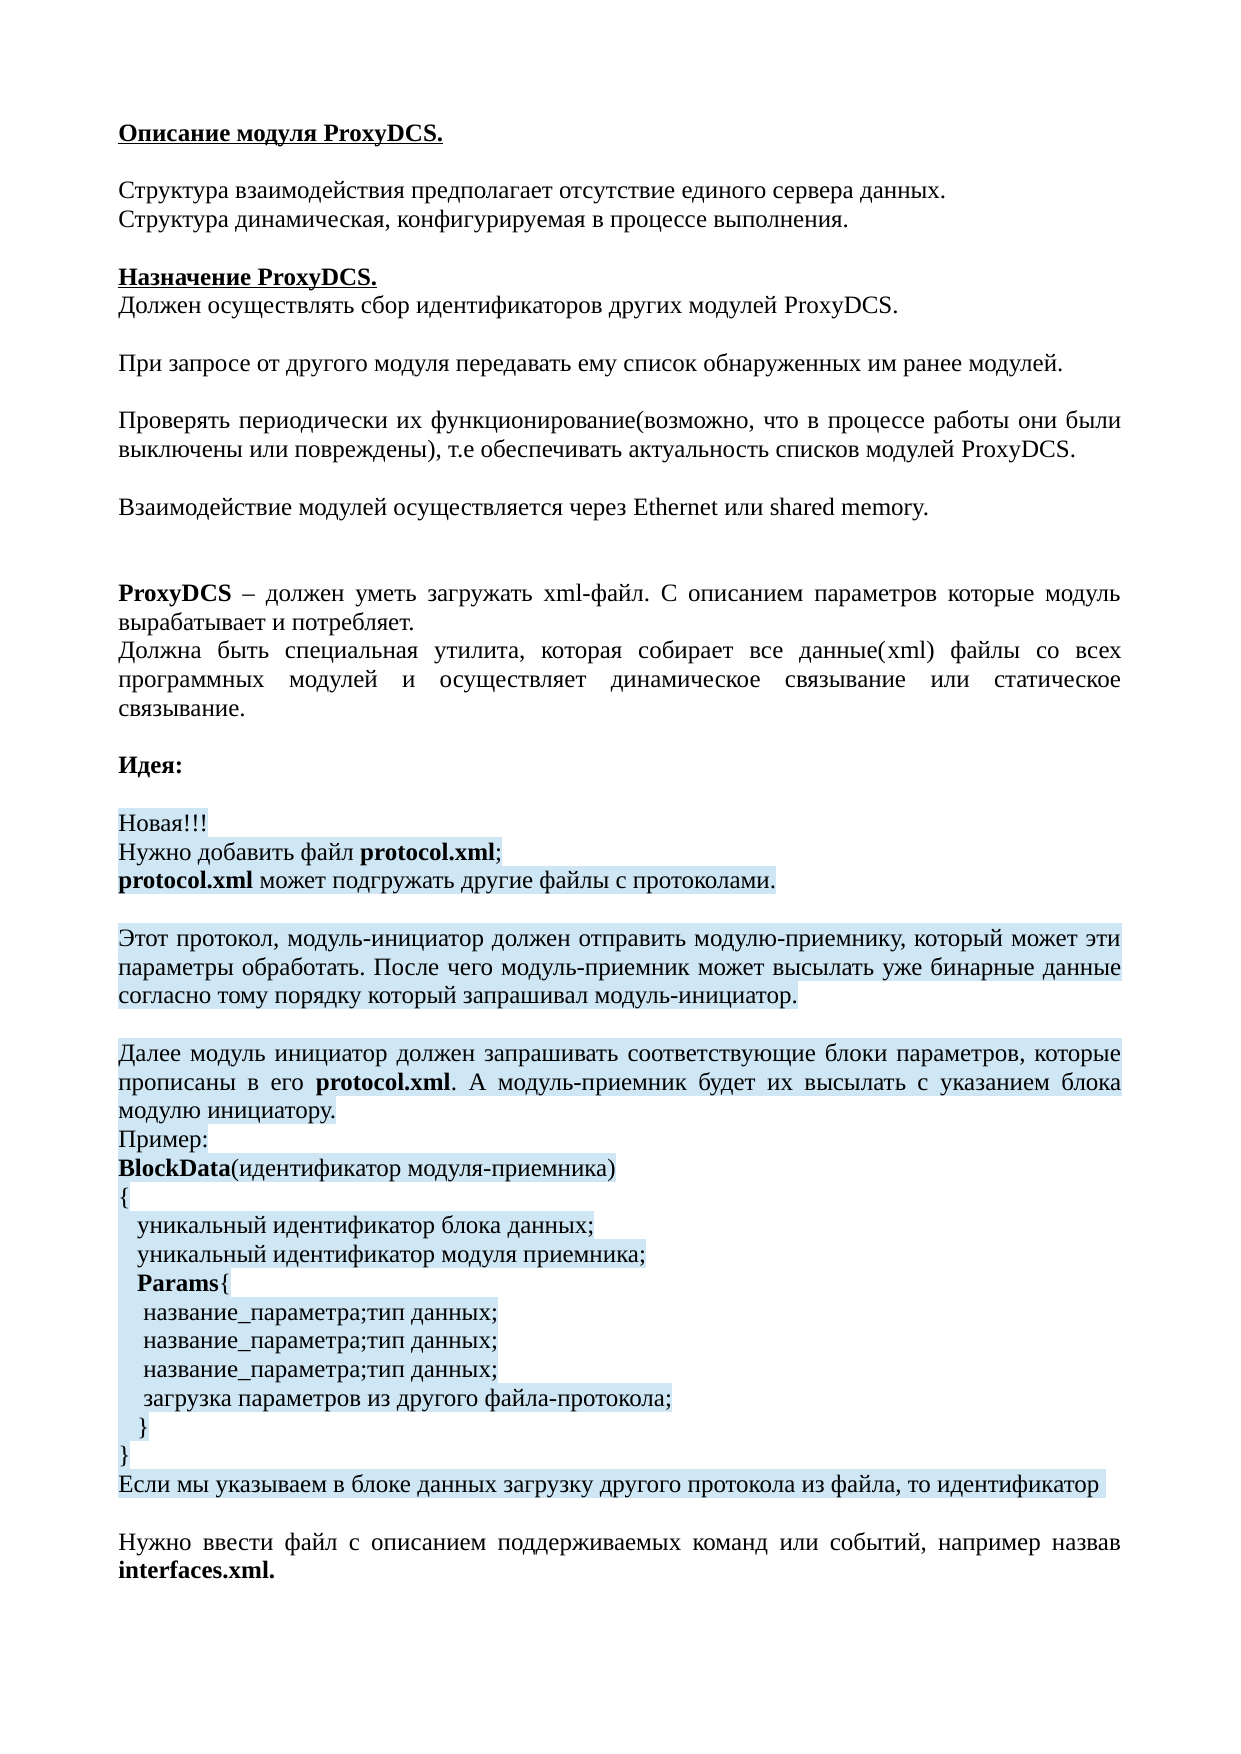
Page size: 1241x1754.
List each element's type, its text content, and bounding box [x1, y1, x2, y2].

text protocol.xml может подгружать другие файлы с протоколами. [118, 866, 1122, 894]
text Новая!!! [118, 808, 1122, 837]
text { [118, 1182, 1122, 1211]
text загрузка параметров из другого файла-протокола; [118, 1383, 1122, 1412]
text Params{ [118, 1268, 1122, 1297]
text Далее модуль инициатор должен запрашивать соответствующие блоки параметров, которые прописаны в его protocol.xml. А модуль-приемник будет их высылать с указанием блока модулю инициатору. [118, 1038, 1122, 1124]
text Если мы указываем в блоке данных загрузку другого протокола из файла, то идентификатор [118, 1469, 1122, 1498]
text Структура динамическая, конфигурируемая в процессе выполнения. [118, 204, 1122, 233]
text BlockData(идентификатор модуля-приемника) [118, 1153, 1122, 1182]
text уникальный идентификатор модуля приемника; [118, 1239, 1122, 1268]
text } [118, 1412, 1122, 1441]
text Проверять периодически их функционирование(возможно, что в процессе работы они были выключены или повреждены), т.е обеспечивать актуальность списков модулей ProxyDCS. [118, 406, 1122, 463]
text Идея: [118, 751, 1122, 779]
text Нужно ввести файл с описанием поддерживаемых команд или событий, например назвав interfaces.xml. [118, 1527, 1122, 1584]
text Описание модуля ProxyDCS. [118, 118, 1122, 147]
text название_параметра;тип данных; [118, 1326, 1122, 1354]
text Должен осуществлять сбор идентификаторов других модулей ProxyDCS. [118, 291, 1122, 319]
text Взаимодействие модулей осуществляется через Ethernet или shared memory. [118, 492, 1122, 521]
text Должна быть специальная утилита, которая собирает все данные(xml) файлы со всех программных модулей и осуществляет динамическое связывание или статическое связывание. [118, 636, 1122, 722]
text Этот протокол, модуль-инициатор должен отправить модулю-приемнику, который может эти параметры обработать. После чего модуль-приемник может высылать уже бинарные данные согласно тому порядку который запрашивал модуль-инициатор. [118, 923, 1122, 1009]
text название_параметра;тип данных; [118, 1297, 1122, 1326]
text ProxyDCS – должен уметь загружать xml-файл. С описанием параметров которые модуль вырабатывает и потребляет. [118, 578, 1122, 636]
text } [118, 1441, 1122, 1469]
text Пример: [118, 1124, 1122, 1153]
text уникальный идентификатор блока данных; [118, 1211, 1122, 1239]
text Назначение ProxyDCS. [118, 262, 1122, 291]
text При запросе от другого модуля передавать ему список обнаруженных им ранее модулей. [118, 348, 1122, 377]
text Структура взаимодействия предполагает отсутствие единого сервера данных. [118, 176, 1122, 204]
text название_параметра;тип данных; [118, 1354, 1122, 1383]
text Нужно добавить файл protocol.xml; [118, 837, 1122, 866]
